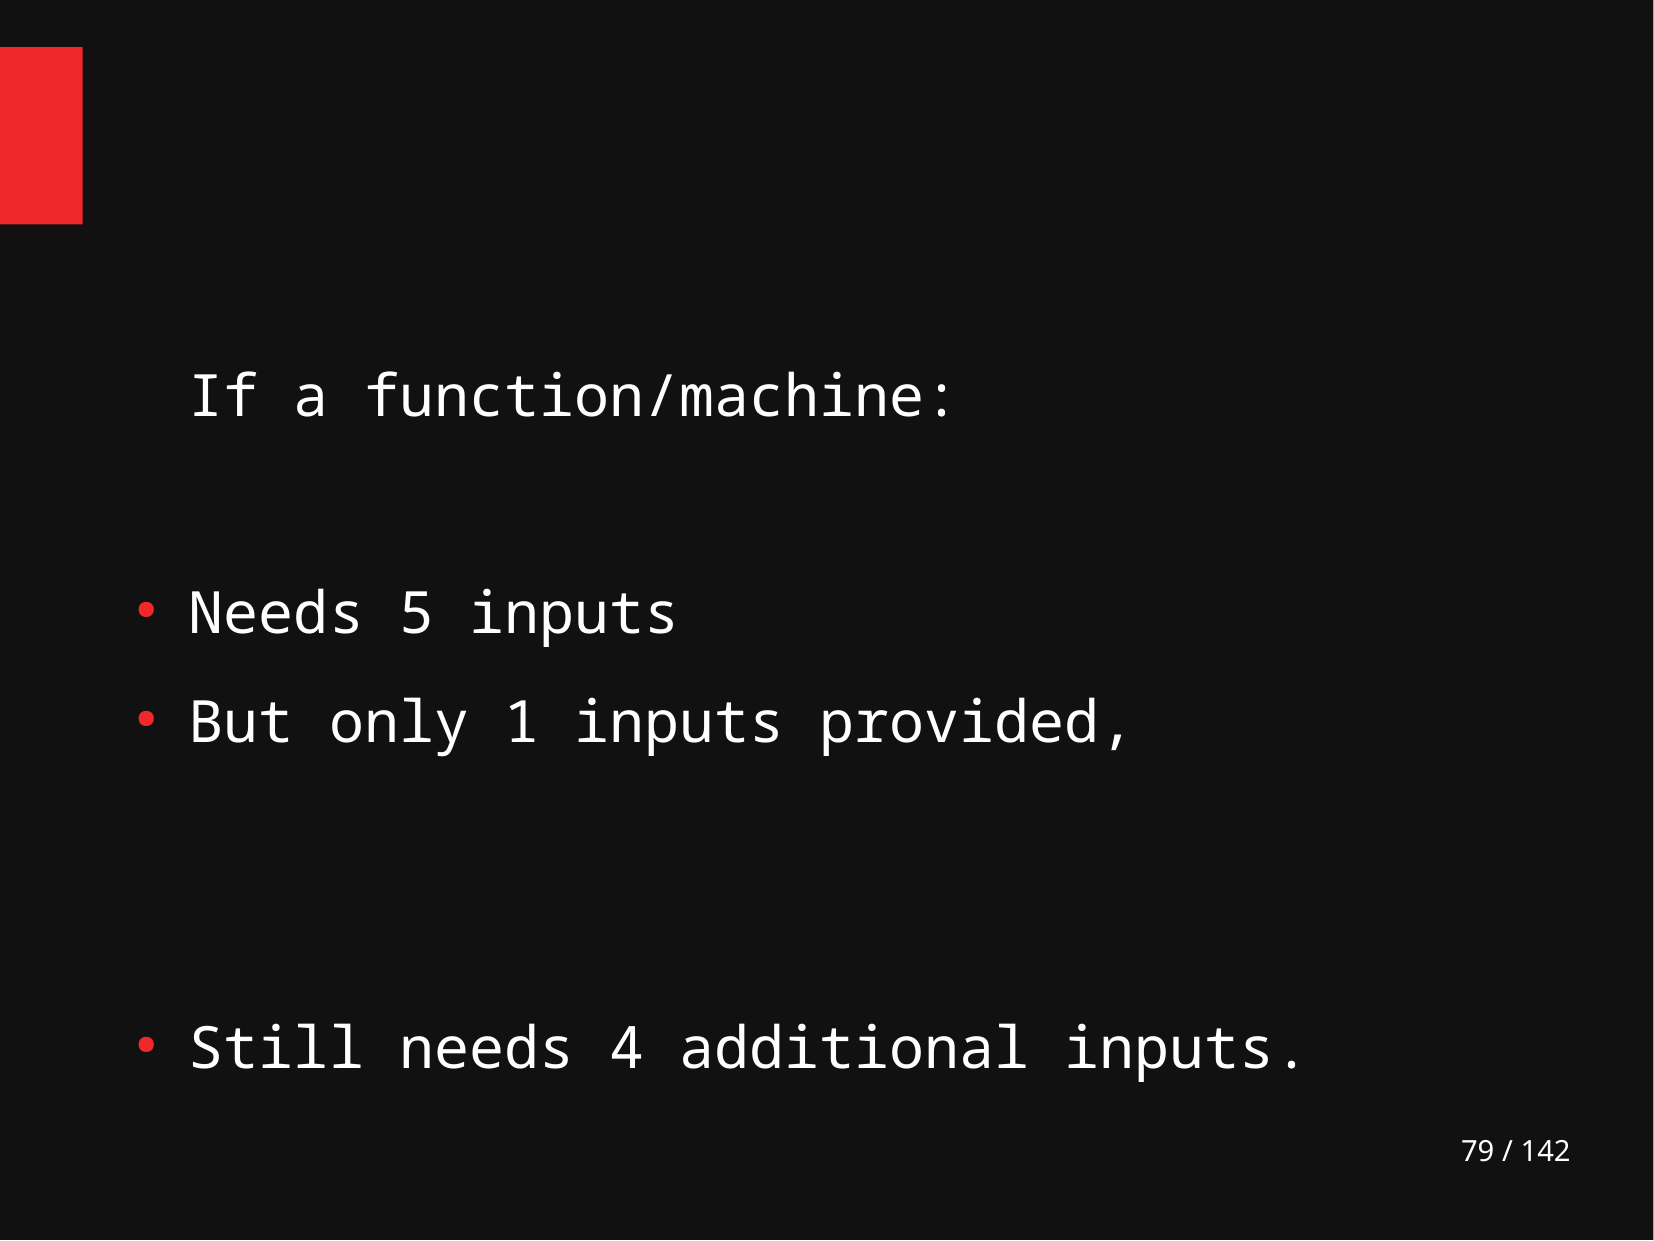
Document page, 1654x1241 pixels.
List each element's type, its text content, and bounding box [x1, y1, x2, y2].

list If a function/machine: Needs 5 inputs But only 1 inputs provided, Still needs 4 additional inputs. [118, 354, 1536, 1074]
